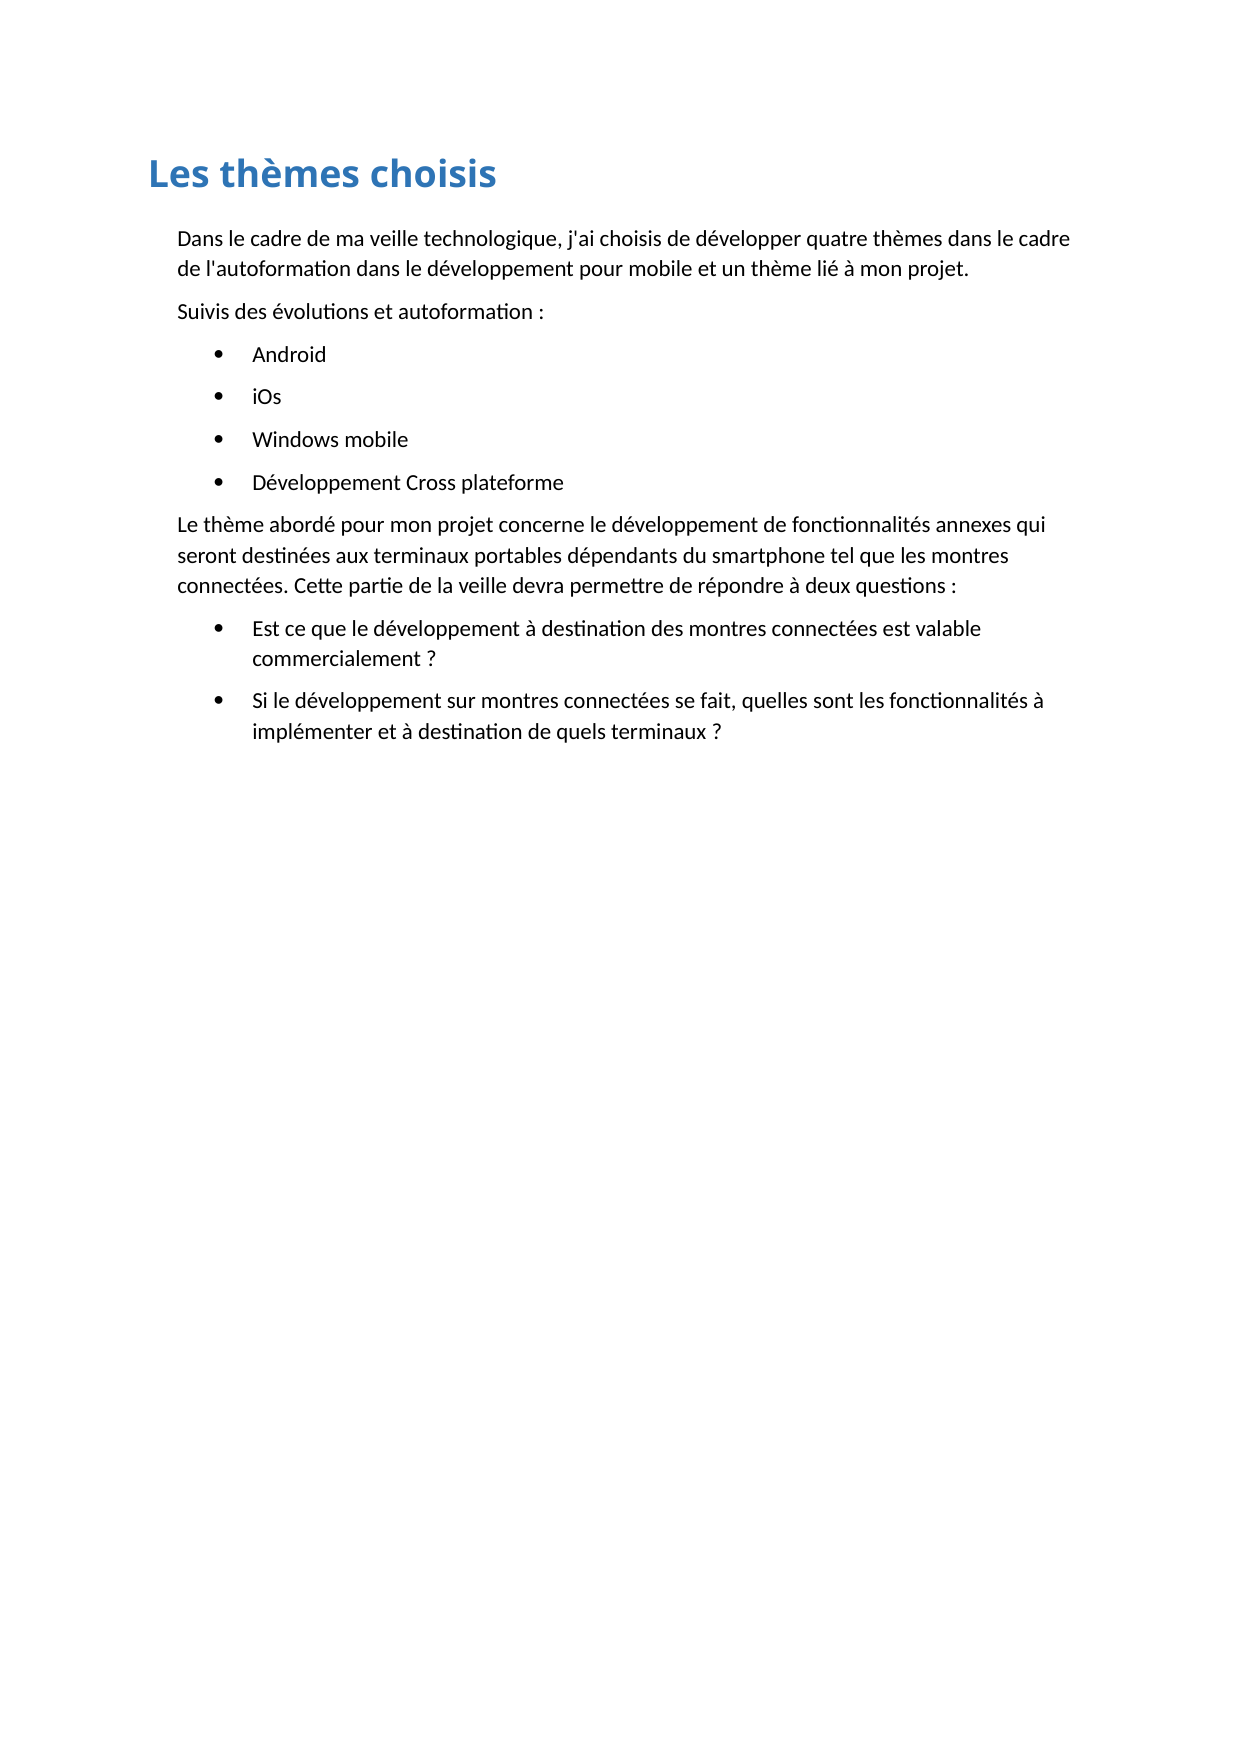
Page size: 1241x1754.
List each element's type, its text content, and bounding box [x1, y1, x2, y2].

list Développement Cross plateforme [214, 468, 1093, 496]
list Est ce que le développement à destination des montres connectées est valable commercialement ? [214, 614, 1093, 672]
text Le thème abordé pour mon projet concerne le développement de fonctionnalités annexes qui seront destinées aux terminaux portables dépendants du smartphone tel que les montres connectées. Cette partie de la veille devra permettre de répondre à deux questions : [177, 511, 1093, 599]
list Android [214, 340, 1093, 368]
subtitle Les thèmes choisis [148, 148, 1093, 199]
text Suivis des évolutions et autoformation : [177, 297, 1093, 325]
list Windows mobile [214, 425, 1093, 453]
text Dans le cadre de ma veille technologique, j'ai choisis de développer quatre thèmes dans le cadre de l'autoformation dans le développement pour mobile et un thème lié à mon projet. [177, 224, 1093, 282]
list Si le développement sur montres connectées se fait, quelles sont les fonctionnalités à implémenter et à destination de quels terminaux ? [214, 687, 1093, 745]
list iOs [214, 382, 1093, 411]
